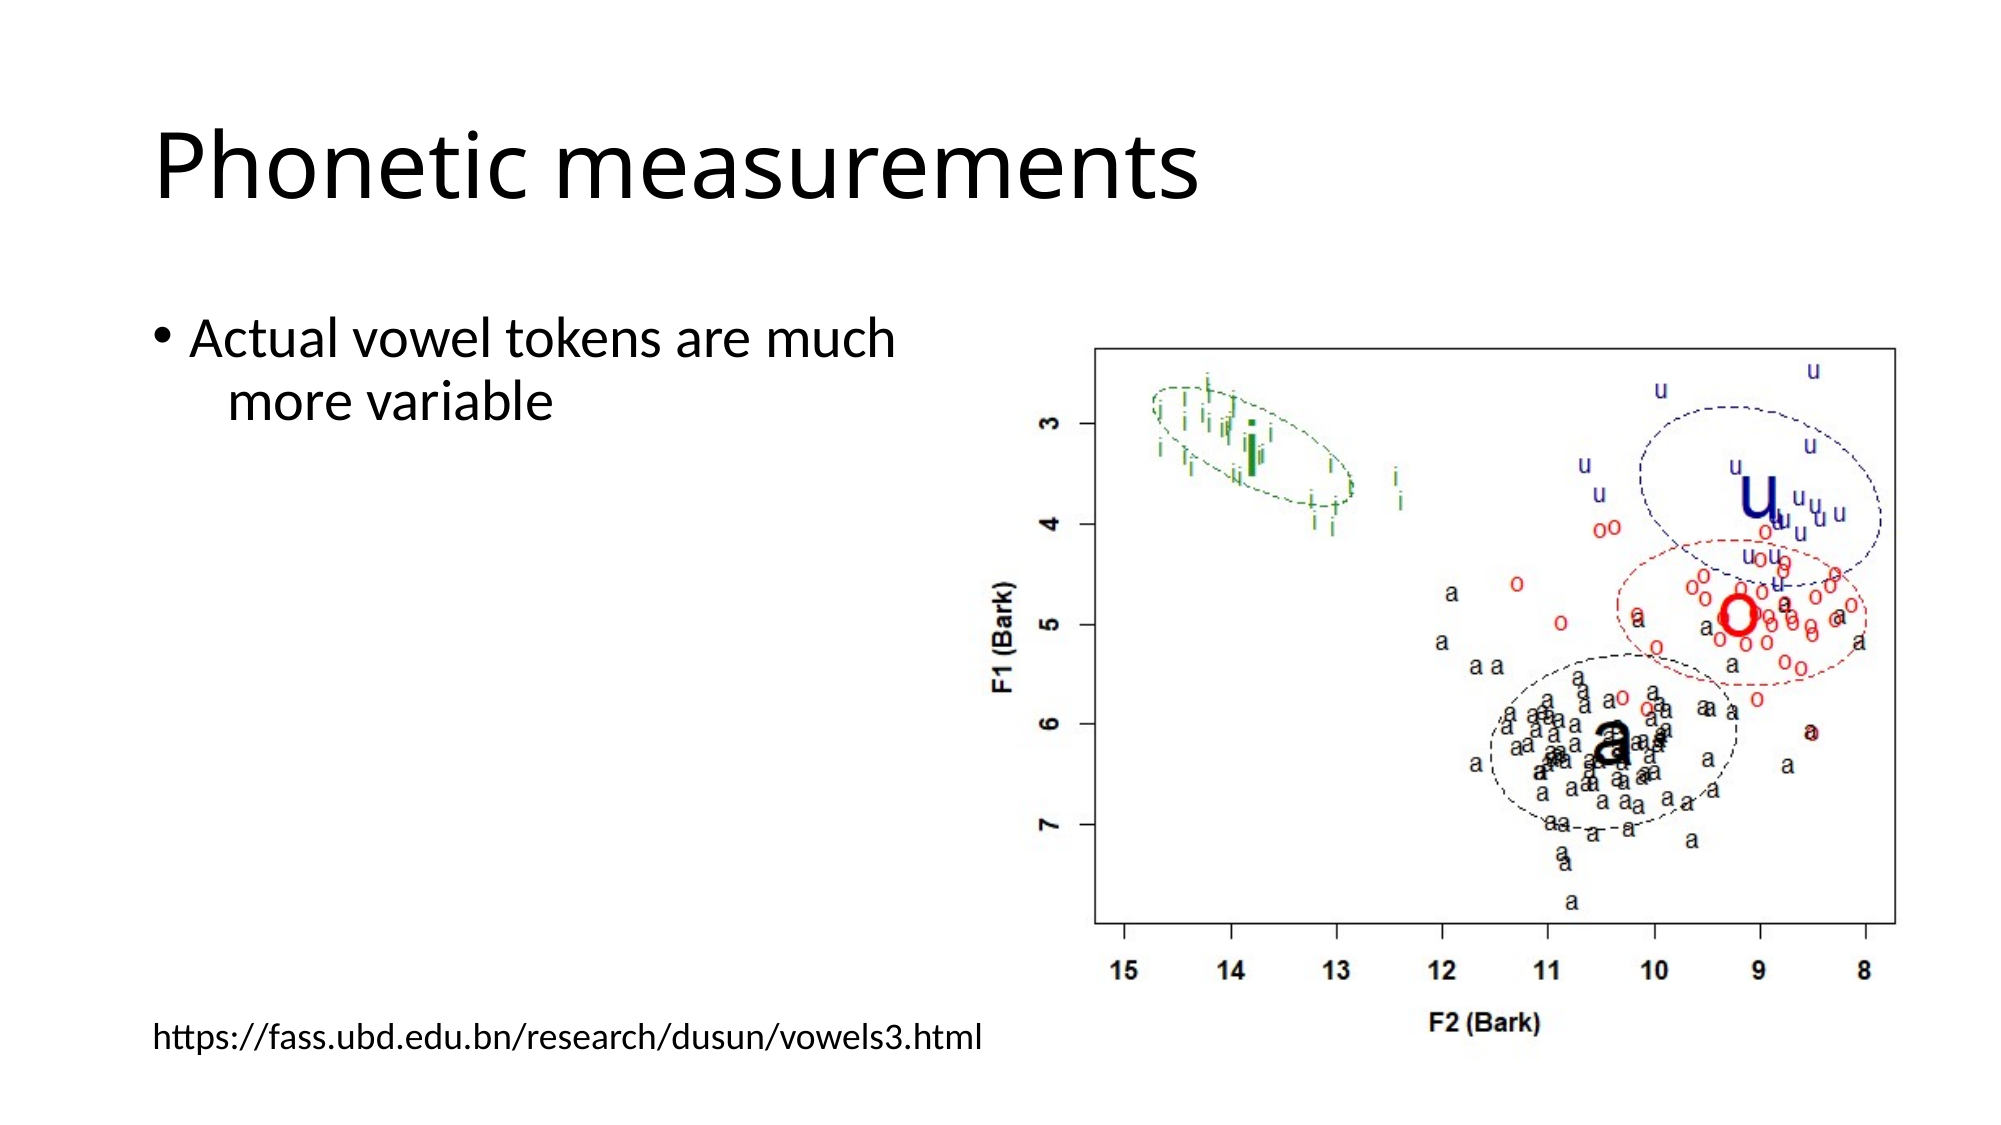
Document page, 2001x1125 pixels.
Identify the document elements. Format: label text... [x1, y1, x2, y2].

title Phonetic measurements [137, 59, 1863, 278]
list Actual vowel tokens are much more variable [137, 299, 929, 1004]
picture [968, 332, 1919, 1066]
text_box https://fass.ubd.edu.bn/research/dusun/vowels3.html [137, 1004, 1009, 1066]
